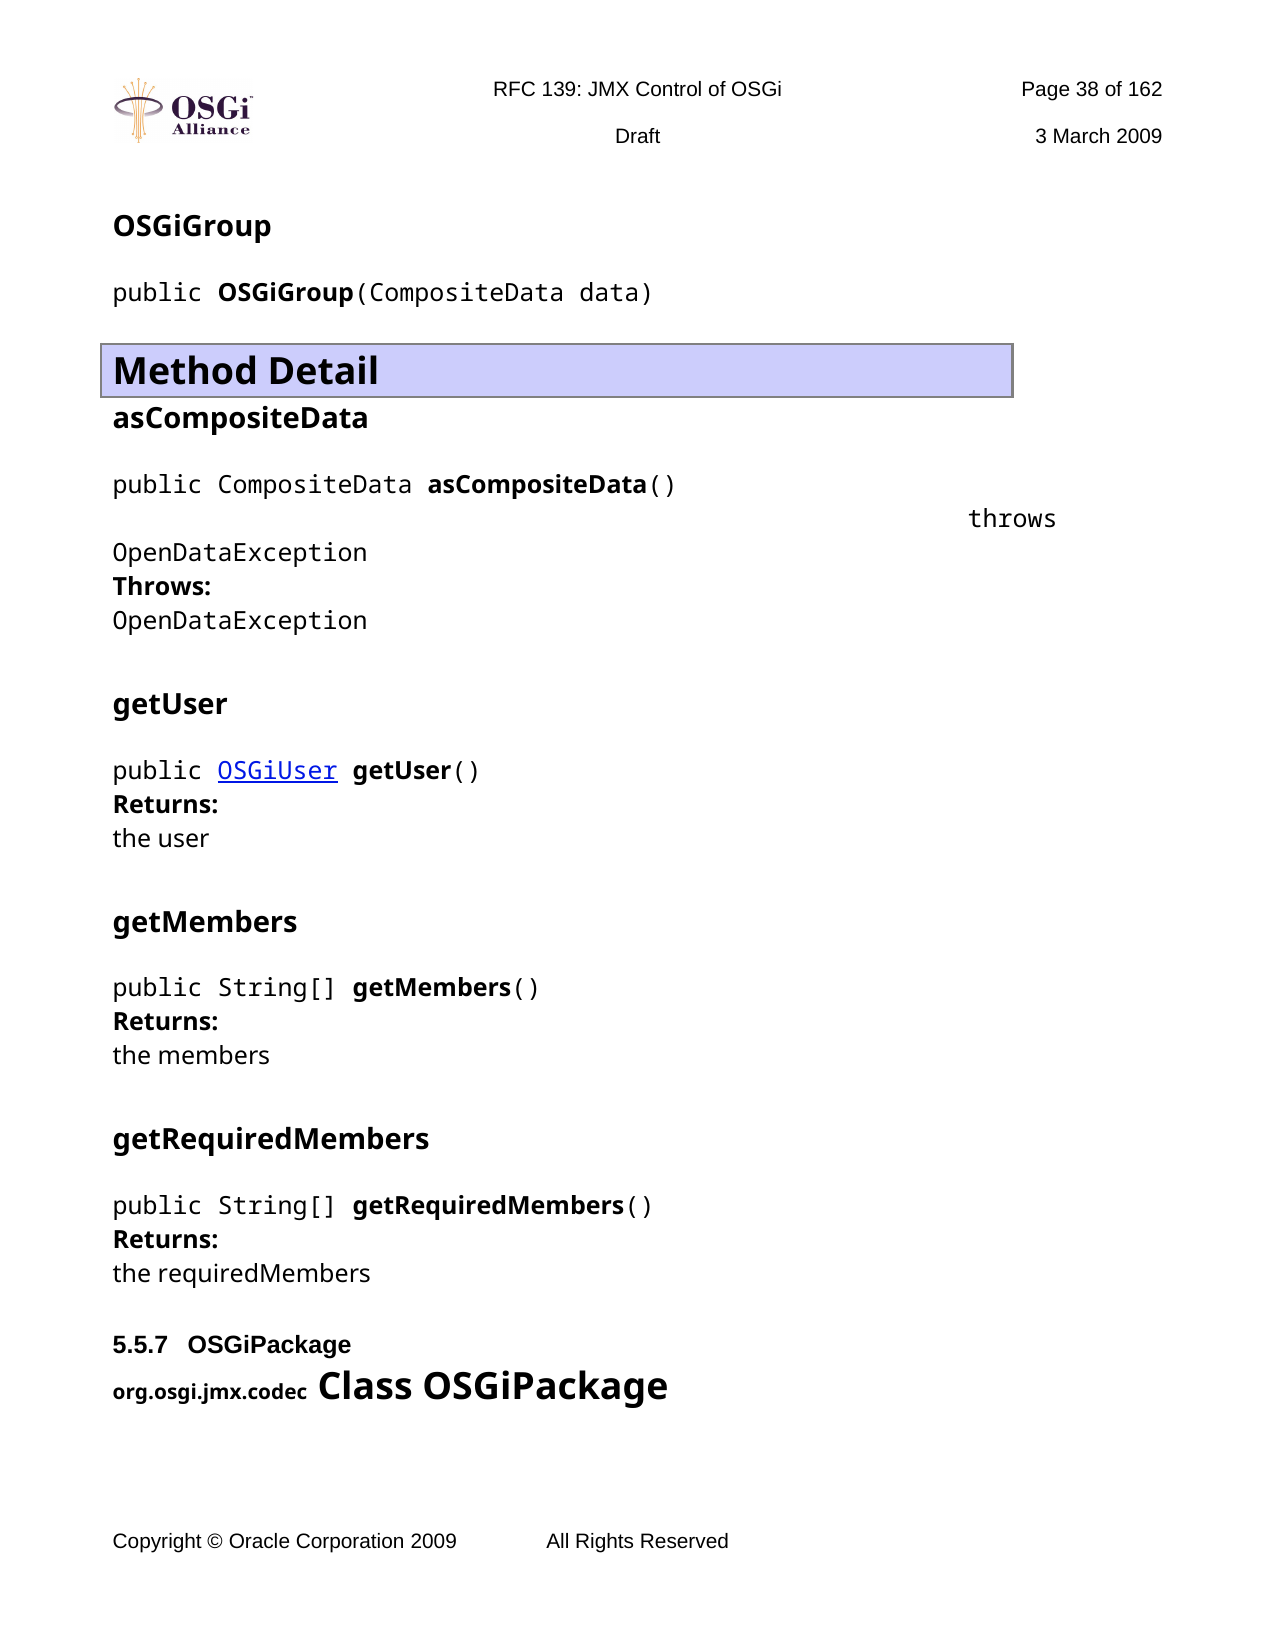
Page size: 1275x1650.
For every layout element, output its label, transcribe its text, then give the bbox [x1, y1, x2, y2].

text OSGiGroup [112, 206, 1162, 245]
text public OSGiUser getUser() [112, 752, 1162, 786]
text public OSGiGroup(CompositeData data) [112, 274, 1162, 308]
text public String[] getRequiredMembers() [112, 1187, 1162, 1222]
text public String[] getMembers() [112, 970, 1162, 1004]
text OpenDataException [112, 603, 1162, 637]
table_header Method Detail [102, 345, 1011, 396]
text getRequiredMembers [112, 1119, 1162, 1158]
text throws OpenDataException [112, 501, 1162, 569]
text Returns: [112, 786, 1162, 820]
text asCompositeData [112, 398, 1162, 437]
text Throws: [112, 569, 1162, 603]
picture [114, 78, 254, 143]
text the user [112, 820, 1162, 854]
text getMembers [112, 901, 1162, 941]
text Returns: [112, 1222, 1162, 1256]
text getUser [112, 683, 1162, 723]
text public CompositeData asCompositeData() [112, 467, 1162, 501]
text Returns: [112, 1004, 1162, 1038]
subtitle OSGiPackage [112, 1330, 1162, 1359]
text the members [112, 1038, 1162, 1072]
text org.osgi.jmx.codec Class OSGiPackage [112, 1359, 1162, 1410]
text the requiredMembers [112, 1256, 1162, 1290]
